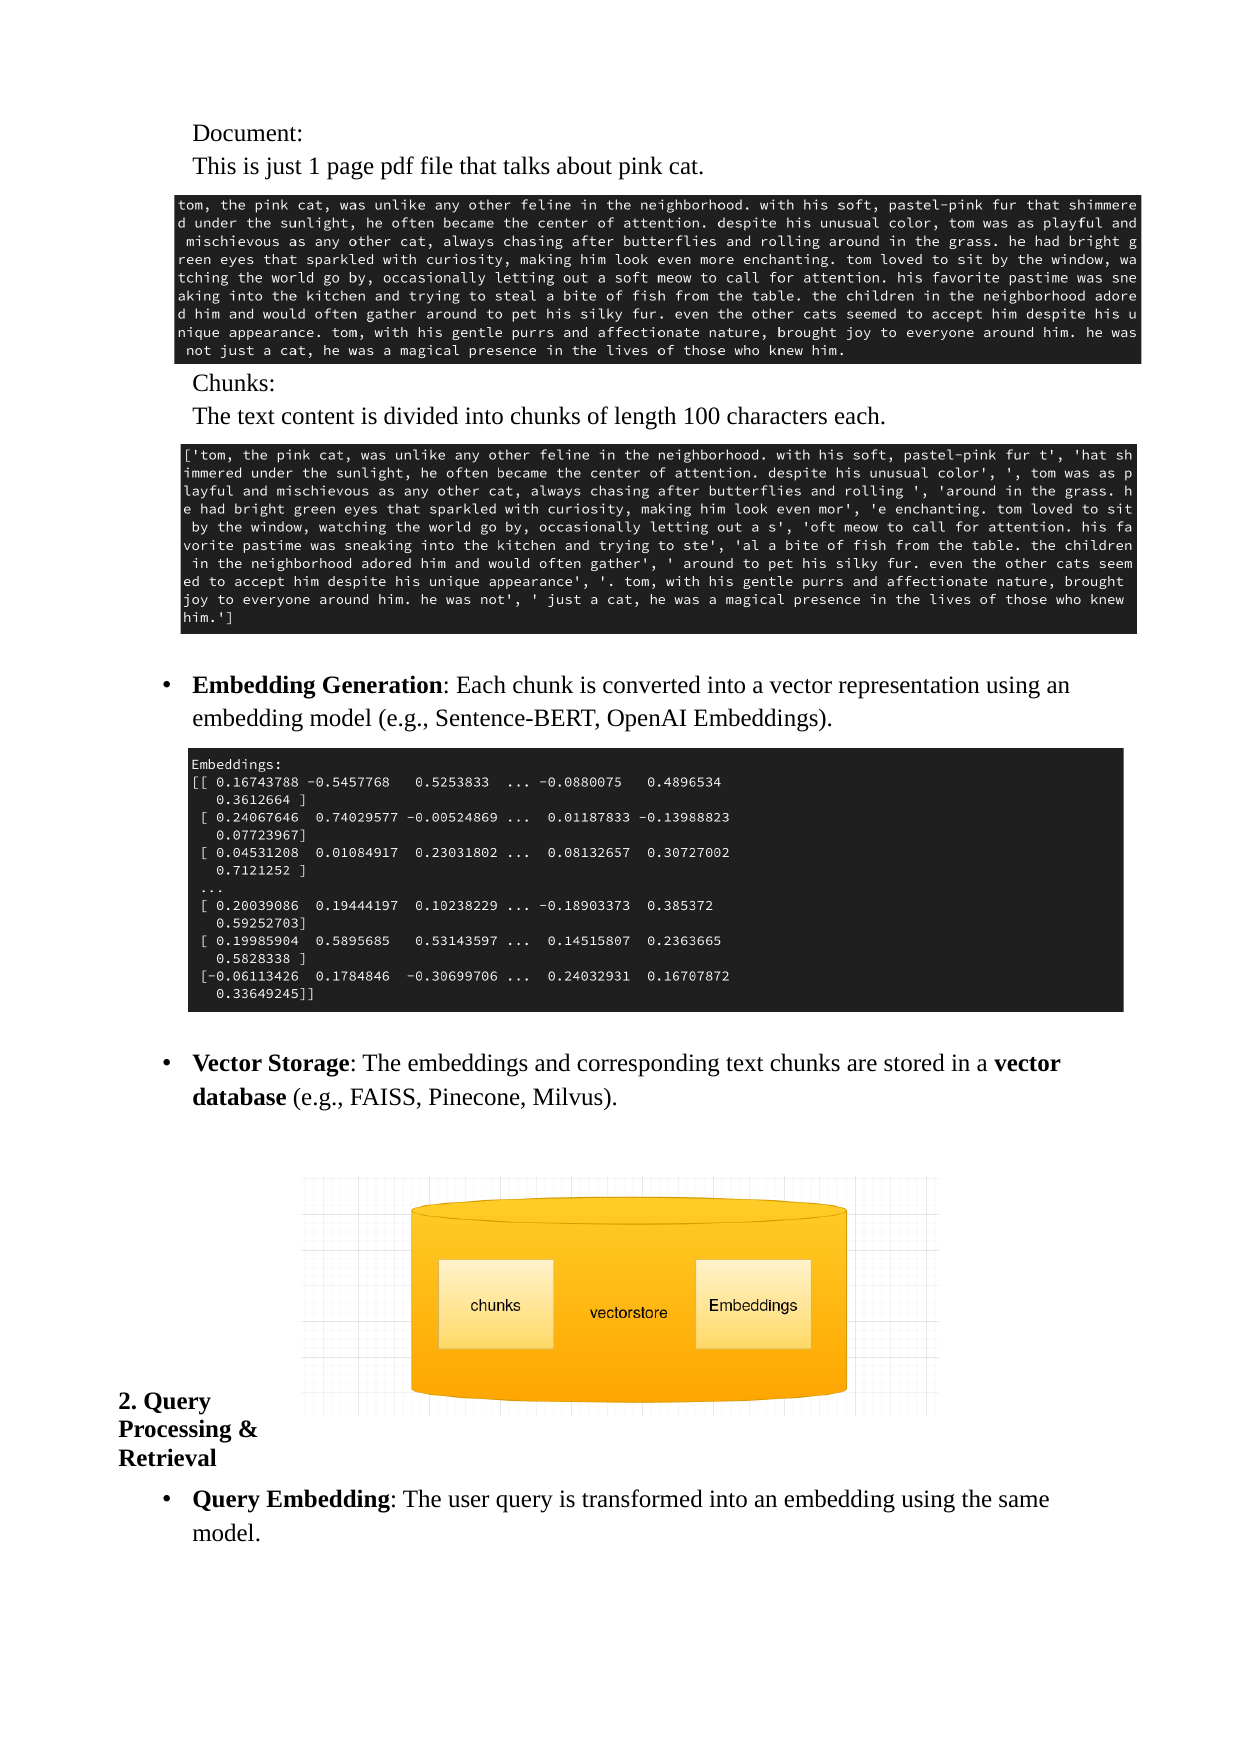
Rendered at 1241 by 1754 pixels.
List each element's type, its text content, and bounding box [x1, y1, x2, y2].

text This is just 1 page pdf file that talks about pink cat. [118, 151, 1122, 180]
list Embedding Generation: Each chunk is converted into a vector representation using an embedding model (e.g., Sentence-BERT, OpenAI Embeddings). [162, 671, 1122, 732]
list Query Embedding: The user query is transformed into an embedding using the same model. [162, 1484, 1122, 1546]
picture [188, 748, 1124, 1012]
text Chunks: [118, 184, 1122, 397]
picture [301, 1176, 939, 1416]
picture [180, 444, 1137, 634]
picture [174, 195, 1142, 364]
list Vector Storage: The embeddings and corresponding text chunks are stored in a vector database (e.g., FAISS, Pinecone, Milvus). [162, 1048, 1122, 1110]
text The text content is divided into chunks of length 100 characters each. [118, 401, 1122, 430]
subtitle 2. Query Processing & Retrieval [118, 1386, 1122, 1472]
text Document: [118, 118, 1122, 147]
